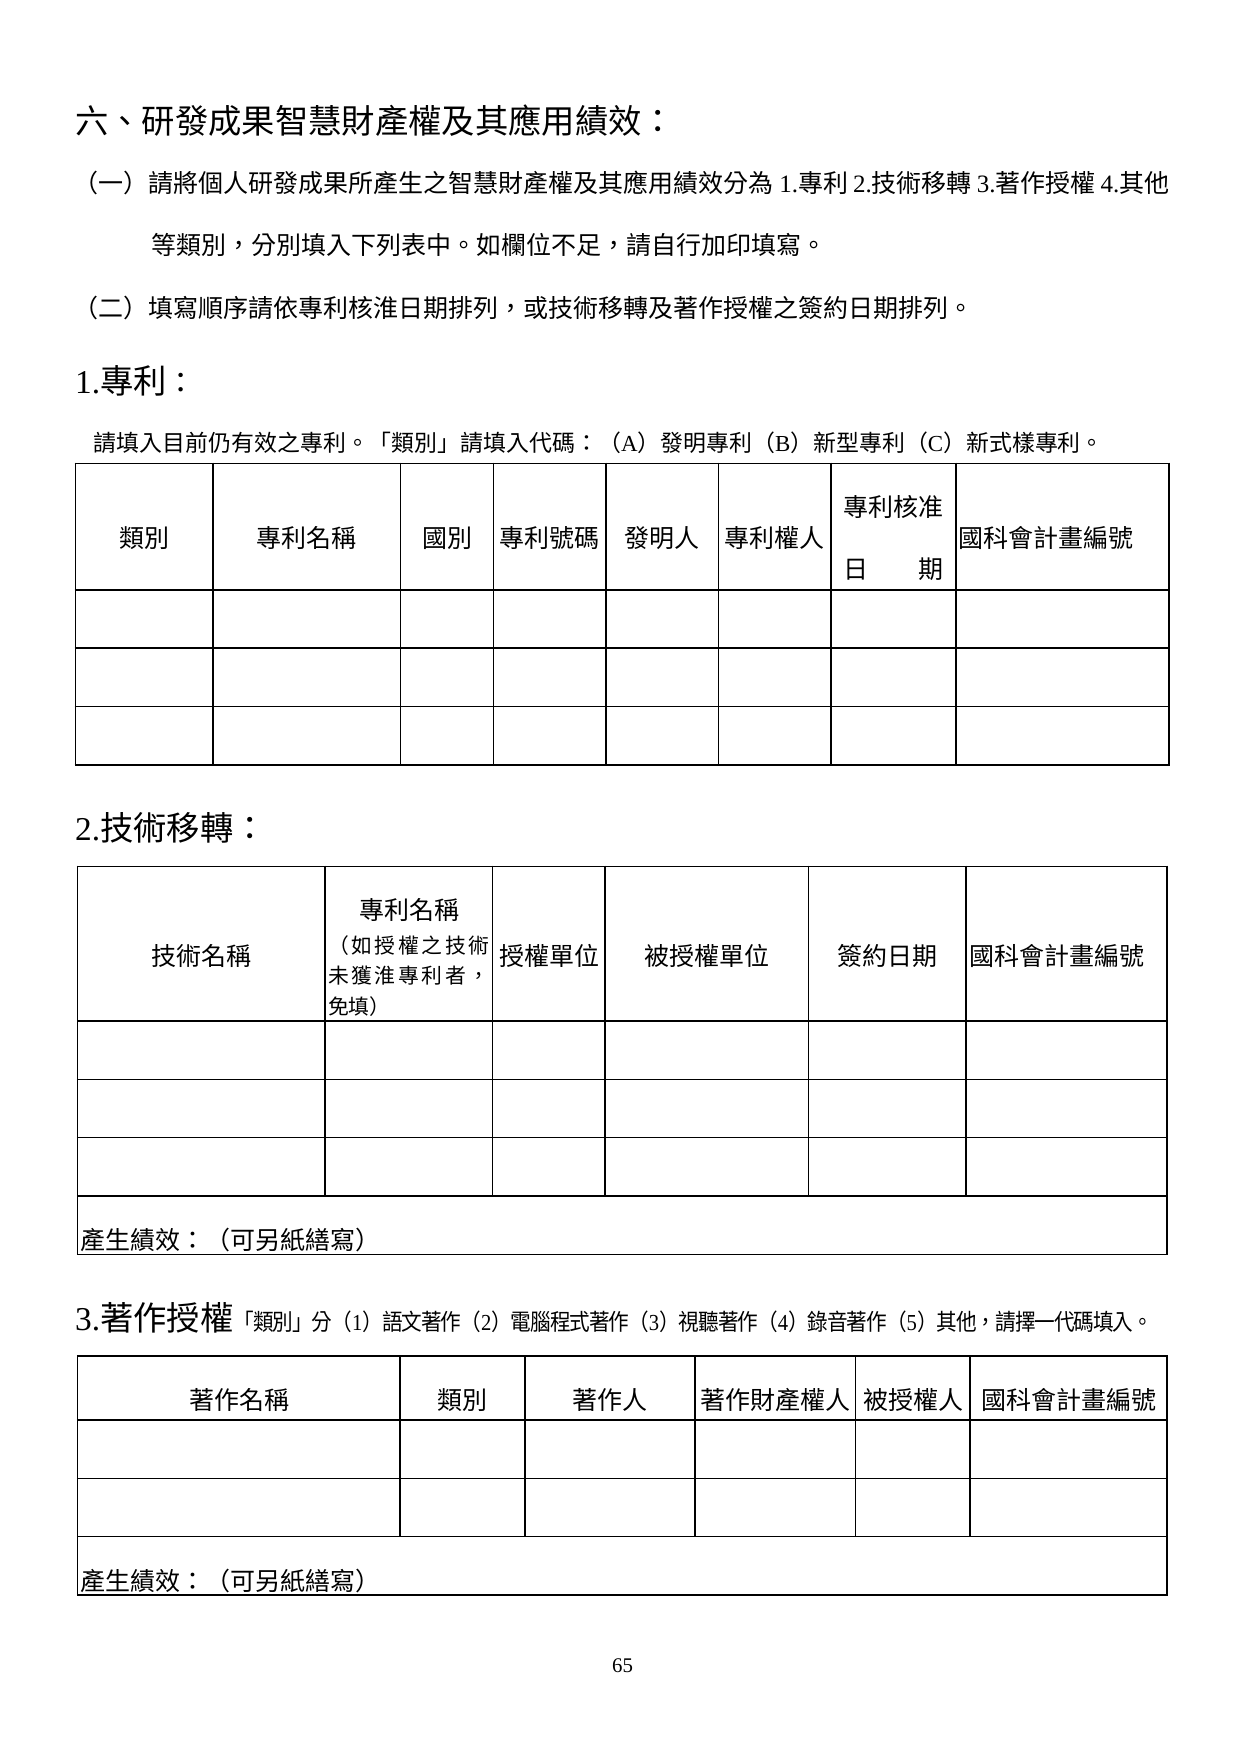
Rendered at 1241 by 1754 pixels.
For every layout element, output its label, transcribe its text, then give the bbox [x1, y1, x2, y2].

table_cell [809, 1080, 965, 1137]
table_cell [326, 1138, 492, 1195]
table_cell [957, 649, 1168, 706]
table_cell [401, 591, 493, 647]
table_cell [696, 1479, 855, 1536]
table_header 國科會計畫編號 [967, 867, 1166, 1020]
table_cell [401, 1479, 524, 1536]
table_cell [494, 707, 605, 764]
table_header 著作名稱 [78, 1357, 399, 1419]
table_cell [493, 1022, 604, 1078]
table_header 專利核准日 期 [832, 464, 955, 589]
table_header 被授權人 [856, 1357, 969, 1419]
table_header 專利名稱 （如授權之技術未獲淮專利者，免填） [326, 867, 492, 1020]
table_cell [967, 1080, 1166, 1137]
table_header 著作財產權人 [696, 1357, 855, 1419]
table_header 簽約日期 [809, 867, 965, 1020]
table_cell [832, 707, 955, 764]
table_header 國科會計畫編號 [971, 1357, 1166, 1419]
table_cell [493, 1080, 604, 1137]
text （一）請將個人研發成果所產生之智慧財產權及其應用績效分為1.專利2.技術移轉3.著作授權4.其他等類別，分別填入下列表中。如欄位不足，請自行加印填寫。 [74, 139, 1169, 264]
table_cell [494, 649, 605, 706]
table_cell [214, 649, 400, 706]
table_cell 產生績效：（可另紙繕寫） [78, 1197, 1166, 1253]
table_header 授權單位 [493, 867, 604, 1020]
text 3.著作授權「類別」分（1）語文著作（2）電腦程式著作（3）視聽著作（4）錄音著作（5）其他，請擇一代碼填入。 [75, 1274, 1169, 1336]
table_cell [607, 707, 718, 764]
table_cell [607, 649, 718, 706]
text （二）填寫順序請依專利核淮日期排列，或技術移轉及著作授權之簽約日期排列。 [74, 264, 1169, 327]
table_cell [493, 1138, 604, 1195]
table_cell [326, 1080, 492, 1137]
text 1.專利： [75, 337, 1169, 400]
table_cell [401, 707, 493, 764]
table_cell [494, 591, 605, 647]
table_cell [719, 591, 830, 647]
table_cell [967, 1022, 1166, 1078]
table_cell [78, 1080, 324, 1137]
table_cell [957, 591, 1168, 647]
table_cell [526, 1421, 694, 1477]
table_cell [809, 1022, 965, 1078]
table_header 專利號碼 [494, 464, 605, 589]
table_cell [214, 707, 400, 764]
table_cell [607, 591, 718, 647]
table_header 專利權人 [719, 464, 830, 589]
table_cell [856, 1421, 969, 1477]
table_cell [832, 591, 955, 647]
table_cell [696, 1421, 855, 1477]
table_cell [78, 1138, 324, 1195]
table_header 技術名稱 [78, 867, 324, 1020]
text 請填入目前仍有效之專利。「類別」請填入代碼：（A）發明專利（B）新型專利（C）新式樣專利。 [94, 400, 1169, 462]
table_cell [957, 707, 1168, 764]
table_cell [719, 649, 830, 706]
table_header 類別 [401, 1357, 524, 1419]
table_cell [326, 1022, 492, 1078]
table_header 發明人 [607, 464, 718, 589]
table_cell [526, 1479, 694, 1536]
table_cell [606, 1080, 808, 1137]
table_cell [214, 591, 400, 647]
table_cell [78, 1479, 399, 1536]
table_header 類別 [76, 464, 212, 589]
table_cell [606, 1022, 808, 1078]
table_cell [401, 649, 493, 706]
table_cell [971, 1479, 1166, 1536]
table_header 國科會計畫編號 [957, 464, 1168, 589]
table_cell [719, 707, 830, 764]
table_header 專利名稱 [214, 464, 400, 589]
table_cell [856, 1479, 969, 1536]
text 六、研發成果智慧財產權及其應用績效： [75, 77, 1169, 139]
table_cell [967, 1138, 1166, 1195]
table_cell [78, 1022, 324, 1078]
text 2.技術移轉： [75, 784, 1169, 847]
table_cell 產生績效：（可另紙繕寫） [78, 1537, 1166, 1594]
table_cell [809, 1138, 965, 1195]
table_cell [606, 1138, 808, 1195]
table_header 被授權單位 [606, 867, 808, 1020]
table_cell [76, 649, 212, 706]
table_cell [832, 649, 955, 706]
table_cell [76, 591, 212, 647]
table_cell [401, 1421, 524, 1477]
table_header 著作人 [526, 1357, 694, 1419]
table_header 國別 [401, 464, 493, 589]
table_cell [971, 1421, 1166, 1477]
table_cell [76, 707, 212, 764]
table_cell [78, 1421, 399, 1477]
